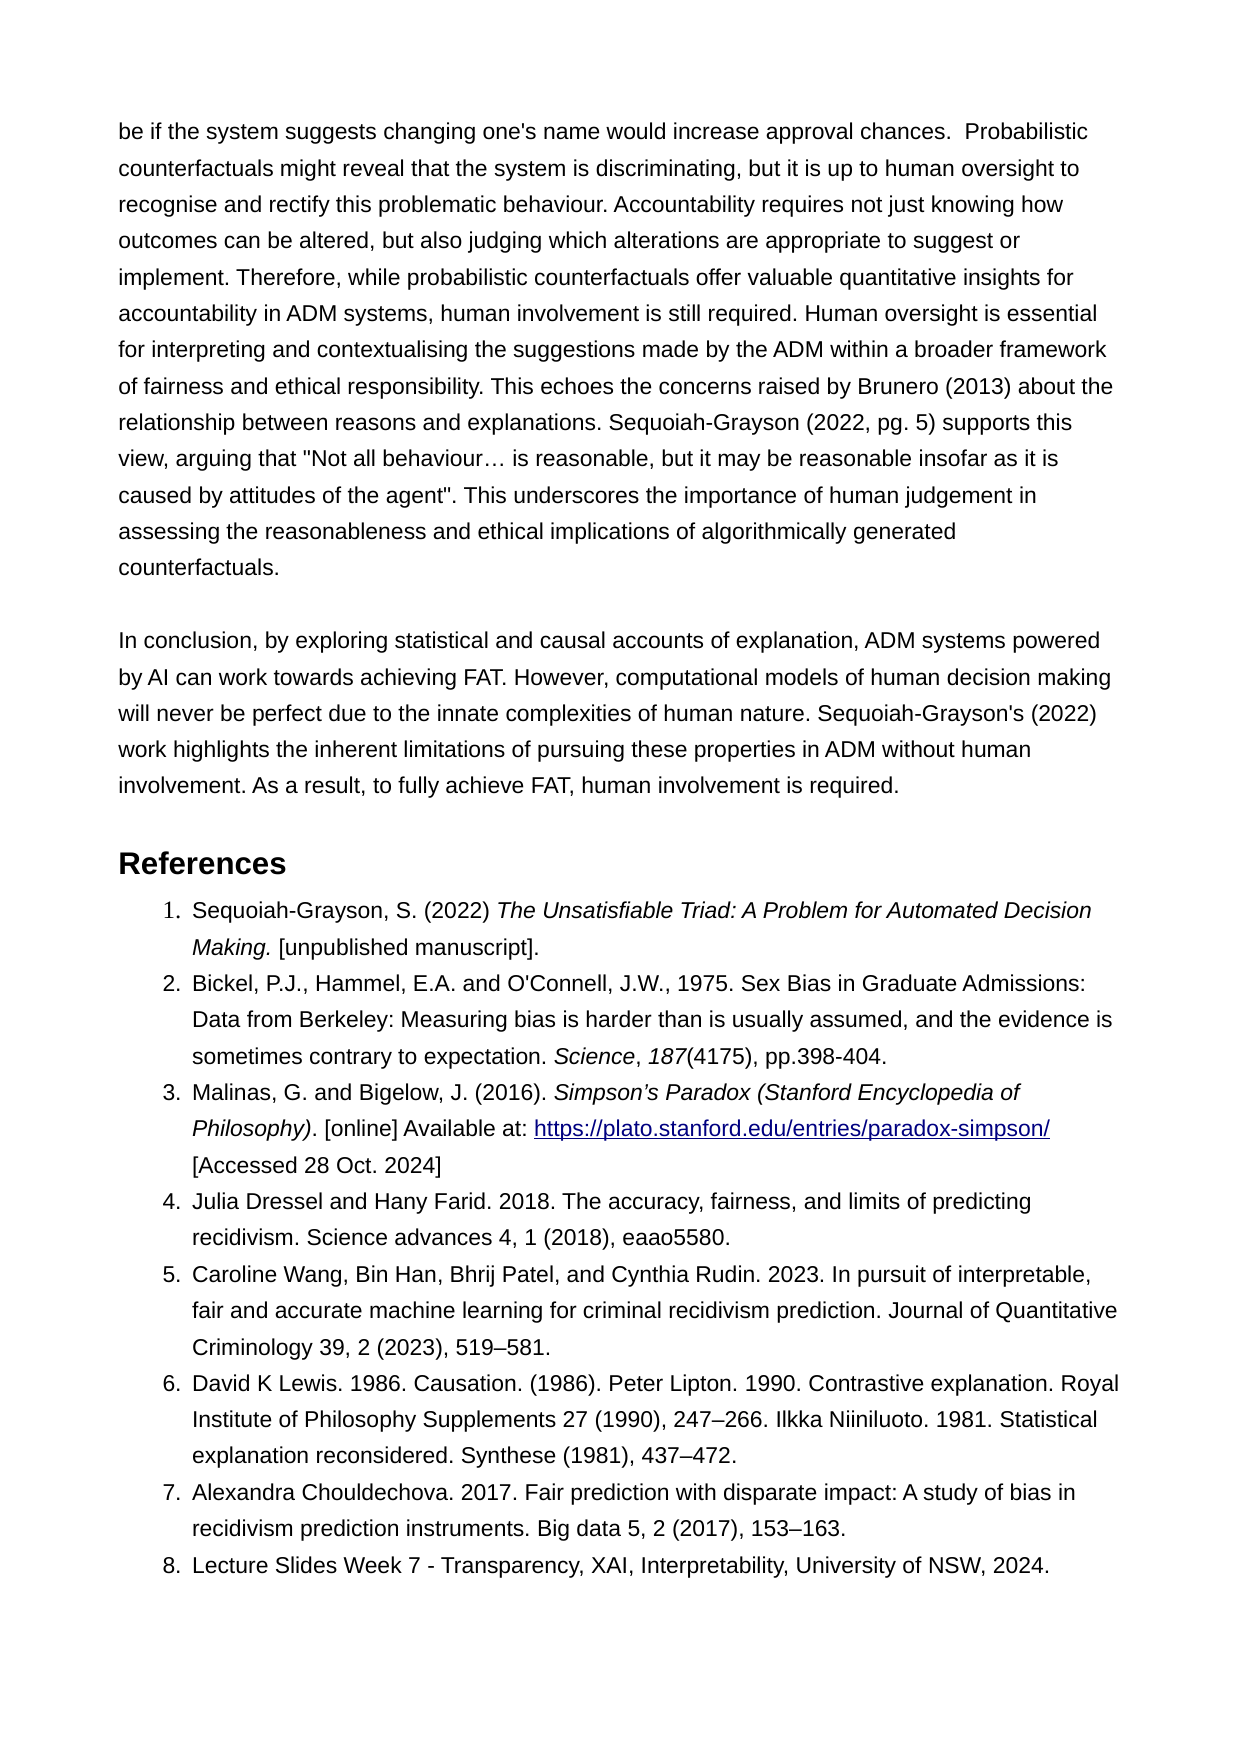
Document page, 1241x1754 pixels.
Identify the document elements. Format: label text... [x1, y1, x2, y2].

list Julia Dressel and Hany Farid. 2018. The accuracy, fairness, and limits of predicting recidivism. Science advances 4, 1 (2018), eaao5580. [162, 1188, 1122, 1251]
text In conclusion, by exploring statistical and causal accounts of explanation, ADM systems powered by AI can work towards achieving FAT. However, computational models of human decision making will never be perfect due to the innate complexities of human nature. Sequoiah-Grayson's (2022) work highlights the inherent limitations of pursuing these properties in ADM without human involvement. As a result, to fully achieve FAT, human involvement is required. [118, 627, 1122, 799]
list Malinas, G. and Bigelow, J. (2016). Simpson’s Paradox (Stanford Encyclopedia of Philosophy). [online] Available at: https://plato.stanford.edu/entries/paradox-simpson/ [Accessed 28 Oct. 2024] [162, 1079, 1122, 1178]
list Alexandra Chouldechova. 2017. Fair prediction with disparate impact: A study of bias in recidivism prediction instruments. Big data 5, 2 (2017), 153–163. [162, 1479, 1122, 1542]
list Bickel, P.J., Hammel, E.A. and O'Connell, J.W., 1975. Sex Bias in Graduate Admissions: Data from Berkeley: Measuring bias is harder than is usually assumed, and the evidence is sometimes contrary to expectation. Science, 187(4175), pp.398-404. [162, 970, 1122, 1069]
list Caroline Wang, Bin Han, Bhrij Patel, and Cynthia Rudin. 2023. In pursuit of interpretable, fair and accurate machine learning for criminal recidivism prediction. Journal of Quantitative Criminology 39, 2 (2023), 519–581. [162, 1261, 1122, 1360]
list Lecture Slides Week 7 - Transparency, XAI, Interpretability, University of NSW, 2024. [162, 1552, 1122, 1578]
list Sequoiah-Grayson, S. (2022) The Unsatisfiable Triad: A Problem for Automated Decision Making. [unpublished manuscript]. [162, 895, 1122, 960]
list David K Lewis. 1986. Causation. (1986). Peter Lipton. 1990. Contrastive explanation. Royal Institute of Philosophy Supplements 27 (1990), 247–266. Ilkka Niiniluoto. 1981. Statistical explanation reconsidered. Synthese (1981), 437–472. [162, 1370, 1122, 1469]
text be if the system suggests changing one's name would increase approval chances. Probabilistic counterfactuals might reveal that the system is discriminating, but it is up to human oversight to recognise and rectify this problematic behaviour. Accountability requires not just knowing how outcomes can be altered, but also judging which alterations are appropriate to suggest or implement. Therefore, while probabilistic counterfactuals offer valuable quantitative insights for accountability in ADM systems, human involvement is still required. Human oversight is essential for interpreting and contextualising the suggestions made by the ADM within a broader framework of fairness and ethical responsibility. This echoes the concerns raised by Brunero (2013) about the relationship between reasons and explanations. Sequoiah-Grayson (2022, pg. 5) supports this view, arguing that "Not all behaviour… is reasonable, but it may be reasonable insofar as it is caused by attitudes of the agent". This underscores the importance of human judgement in assessing the reasonableness and ethical implications of algorithmically generated counterfactuals. [118, 118, 1122, 581]
text References [118, 845, 1122, 881]
